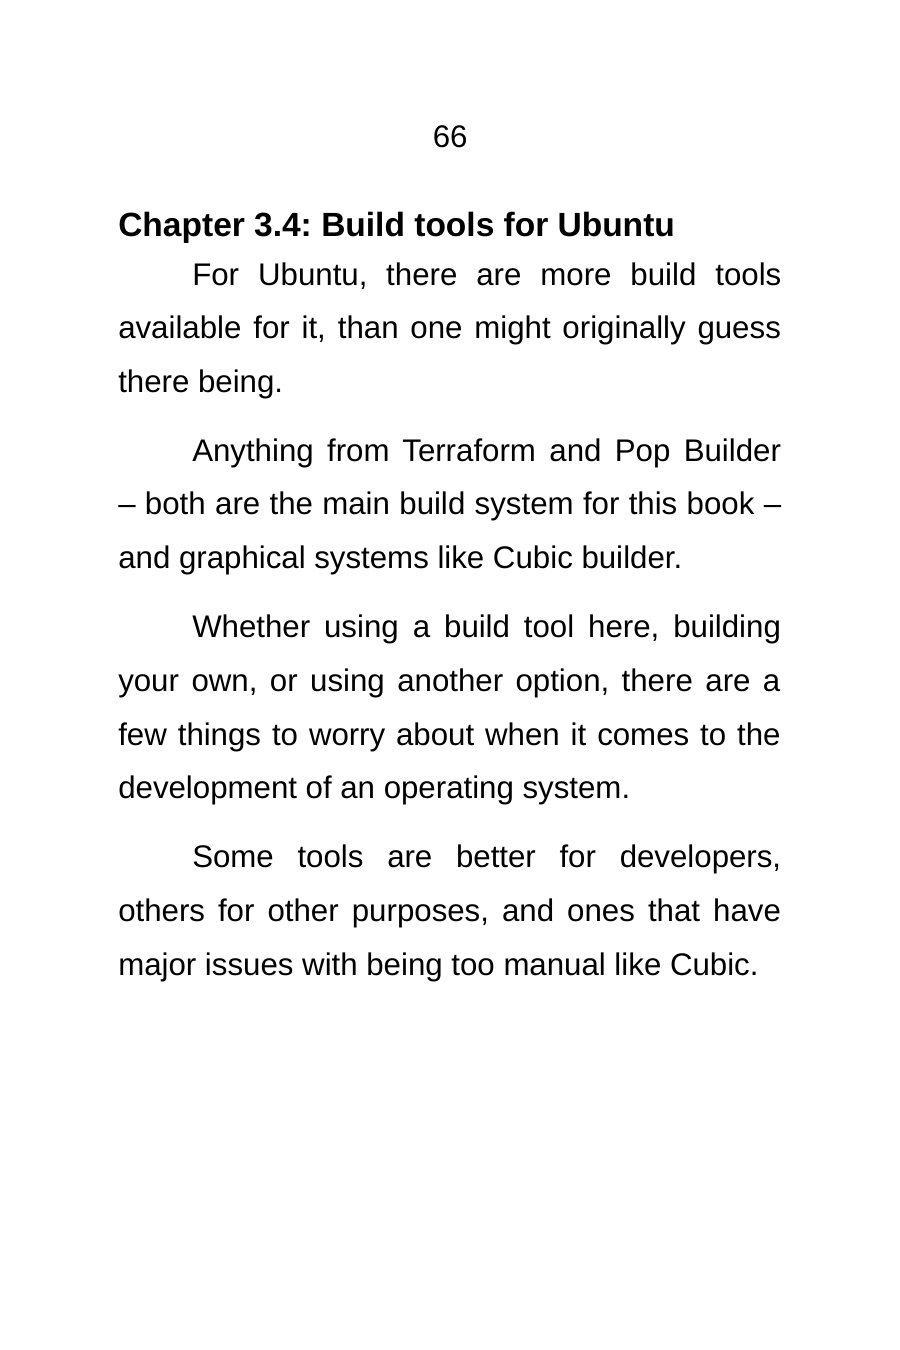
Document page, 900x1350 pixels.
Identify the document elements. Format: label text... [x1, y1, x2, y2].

text Whether using a build tool here, building your own, or using another option, there are a few things to worry about when it comes to the development of an operating system. [118, 608, 782, 805]
text Anything from Terraform and Pop Builder – both are the main build system for this book – and graphical systems like Cubic builder. [118, 432, 782, 575]
text Some tools are better for developers, others for other purposes, and ones that have major issues with being too manual like Cubic. [118, 838, 782, 981]
subtitle Chapter 3.4: Build tools for Ubuntu [118, 204, 782, 243]
text For Ubuntu, there are more build tools available for it, than one might originally guess there being. [118, 256, 782, 399]
